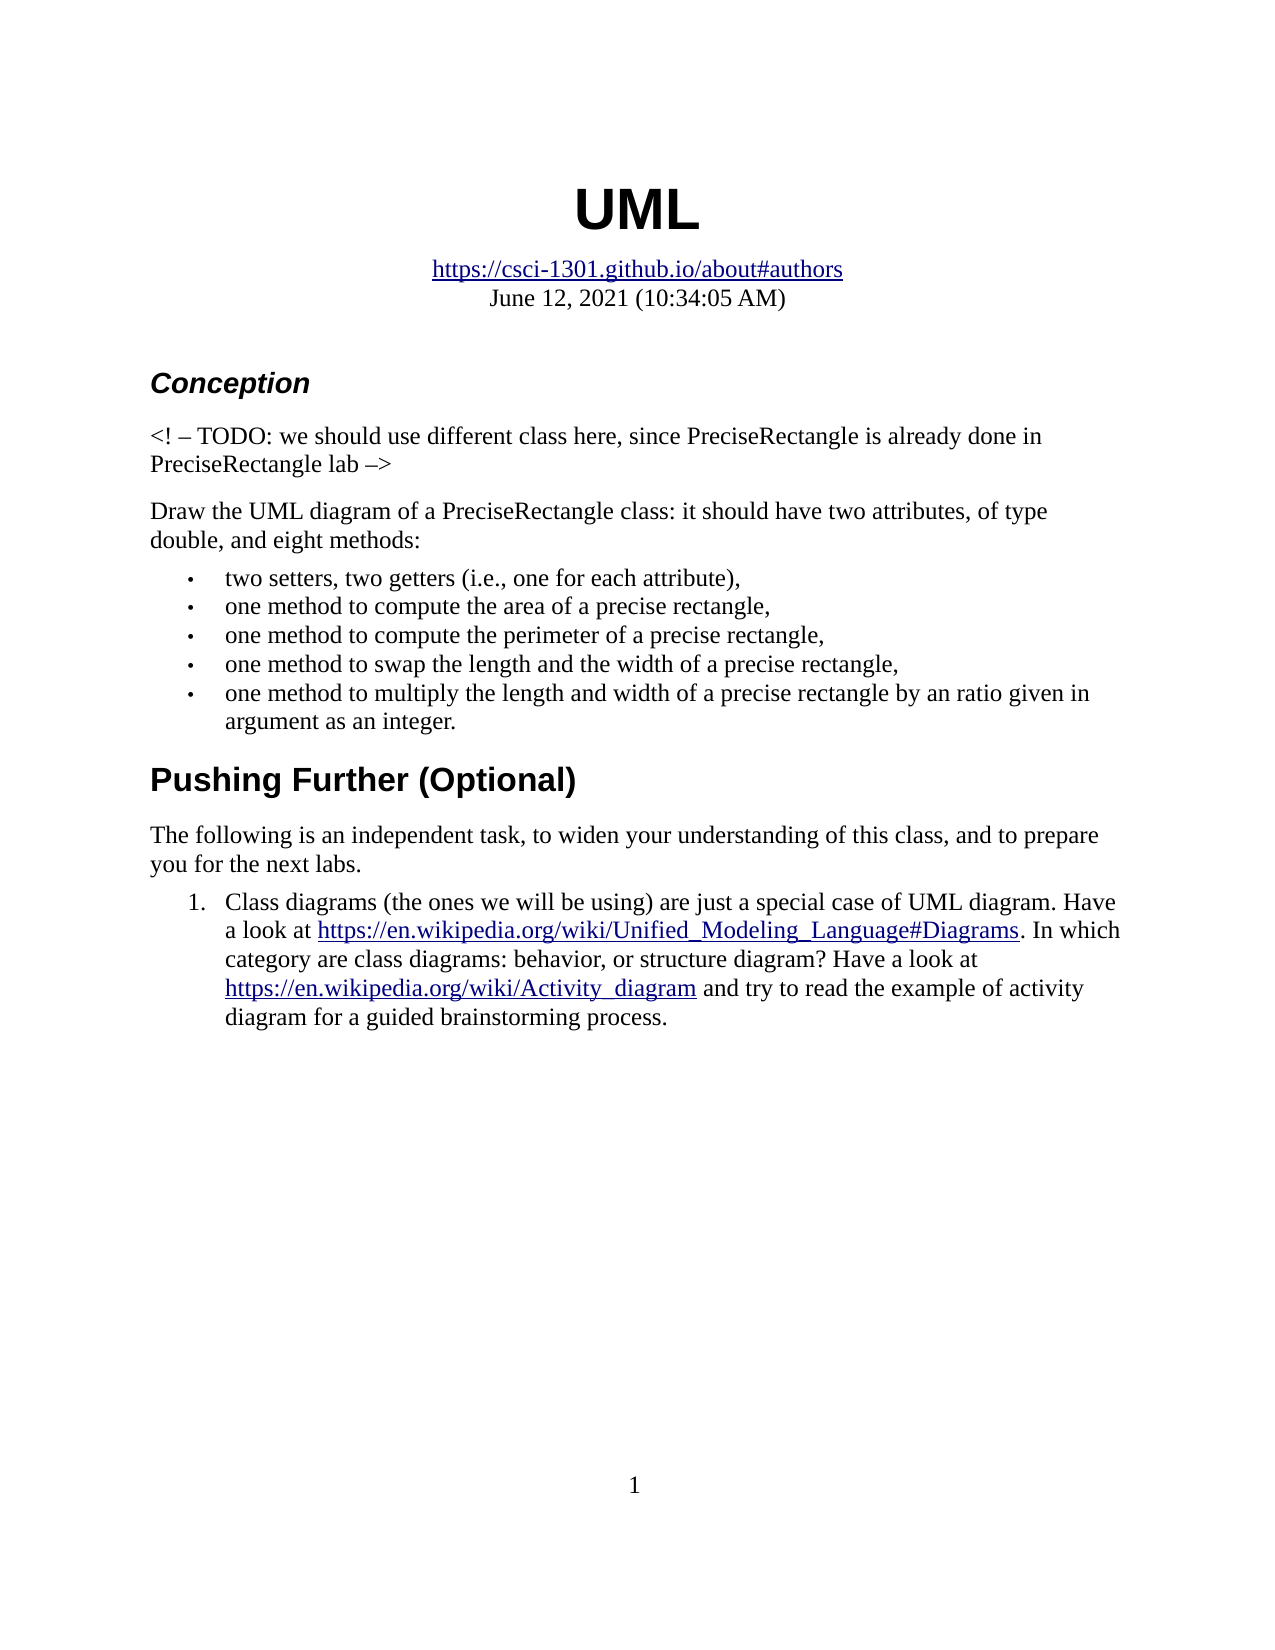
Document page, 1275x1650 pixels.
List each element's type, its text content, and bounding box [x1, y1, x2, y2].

list Class diagrams (the ones we will be using) are just a special case of UML diagram. Have a look at https://en.wikipedia.org/wiki/Unified_Modeling_Language#Diagrams. In which category are class diagrams: behavior, or structure diagram? Have a look at https://en.wikipedia.org/wiki/Activity_diagram and try to read the example of activity diagram for a guided brainstorming process. [187, 887, 1125, 1031]
text <! – TODO: we should use different class here, since PreciseRectangle is already done in PreciseRectangle lab –> [150, 421, 1125, 478]
text https://csci-1301.github.io/about#authors [150, 254, 1125, 283]
text June 12, 2021 (10:34:05 AM) [150, 283, 1125, 312]
list one method to swap the length and the width of a precise rectangle, [187, 649, 1125, 678]
list one method to compute the perimeter of a precise rectangle, [187, 620, 1125, 649]
list one method to multiply the length and width of a precise rectangle by an ratio given in argument as an integer. [187, 678, 1125, 735]
subtitle Pushing Further (Optional) [150, 760, 1125, 799]
title UML [150, 175, 1125, 242]
text Draw the UML diagram of a PreciseRectangle class: it should have two attributes, of type double, and eight methods: [150, 496, 1125, 554]
list two setters, two getters (i.e., one for each attribute), [187, 563, 1125, 591]
subtitle Conception [150, 366, 1125, 399]
text The following is an independent task, to widen your understanding of this class, and to prepare you for the next labs. [150, 820, 1125, 878]
list one method to compute the area of a precise rectangle, [187, 591, 1125, 620]
